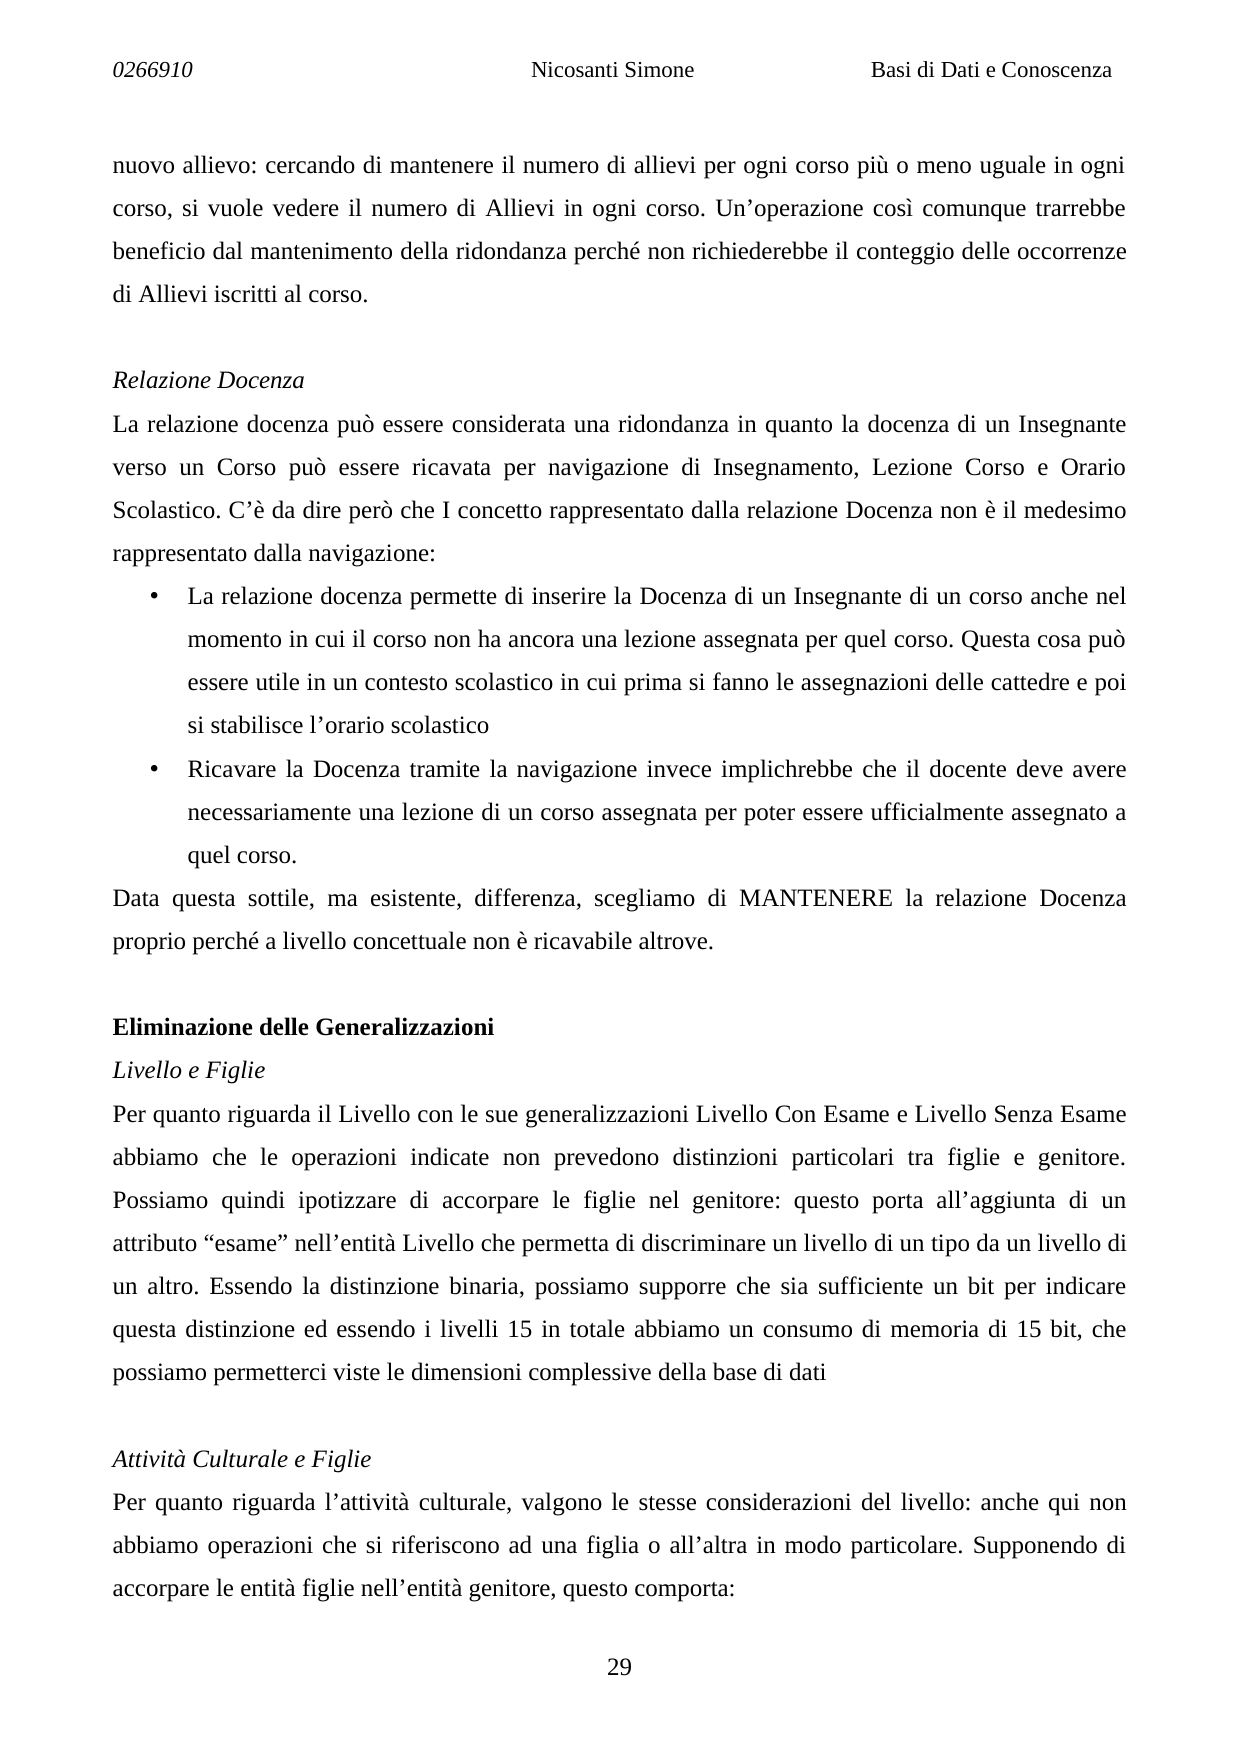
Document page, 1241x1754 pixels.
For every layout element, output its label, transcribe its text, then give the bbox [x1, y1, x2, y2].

text Data questa sottile, ma esistente, differenza, scegliamo di MANTENERE la relazione Docenza proprio perché a livello concettuale non è ricavabile altrove. [112, 883, 1128, 955]
list La relazione docenza permette di inserire la Docenza di un Insegnante di un corso anche nel momento in cui il corso non ha ancora una lezione assegnata per quel corso. Questa cosa può essere utile in un contesto scolastico in cui prima si fanno le assegnazioni delle cattedre e poi si stabilisce l’orario scolastico [150, 581, 1128, 739]
text Per quanto riguarda l’attività culturale, valgono le stesse considerazioni del livello: anche qui non abbiamo operazioni che si riferiscono ad una figlia o all’altra in modo particolare. Supponendo di accorpare le entità figlie nell’entità genitore, questo comporta: [112, 1487, 1128, 1602]
text Eliminazione delle Generalizzazioni [112, 1012, 1128, 1041]
text Attività Culturale e Figlie [112, 1444, 1128, 1472]
text Livello e Figlie [112, 1056, 1128, 1084]
text nuovo allievo: cercando di mantenere il numero di allievi per ogni corso più o meno uguale in ogni corso, si vuole vedere il numero di Allievi in ogni corso. Un’operazione così comunque trarrebbe beneficio dal mantenimento della ridondanza perché non richiederebbe il conteggio delle occorrenze di Allievi iscritti al corso. [112, 150, 1128, 308]
text Per quanto riguarda il Livello con le sue generalizzazioni Livello Con Esame e Livello Senza Esame abbiamo che le operazioni indicate non prevedono distinzioni particolari tra figlie e genitore. Possiamo quindi ipotizzare di accorpare le figlie nel genitore: questo porta all’aggiunta di un attributo “esame” nell’entità Livello che permetta di discriminare un livello di un tipo da un livello di un altro. Essendo la distinzione binaria, possiamo supporre che sia sufficiente un bit per indicare questa distinzione ed essendo i livelli 15 in totale abbiamo un consumo di memoria di 15 bit, che possiamo permetterci viste le dimensioni complessive della base di dati [112, 1099, 1128, 1386]
text Relazione Docenza [112, 366, 1128, 394]
list Ricavare la Docenza tramite la navigazione invece implichrebbe che il docente deve avere necessariamente una lezione di un corso assegnata per poter essere ufficialmente assegnato a quel corso. [150, 754, 1128, 869]
text La relazione docenza può essere considerata una ridondanza in quanto la docenza di un Insegnante verso un Corso può essere ricavata per navigazione di Insegnamento, Lezione Corso e Orario Scolastico. C’è da dire però che I concetto rappresentato dalla relazione Docenza non è il medesimo rappresentato dalla navigazione: [112, 409, 1128, 567]
